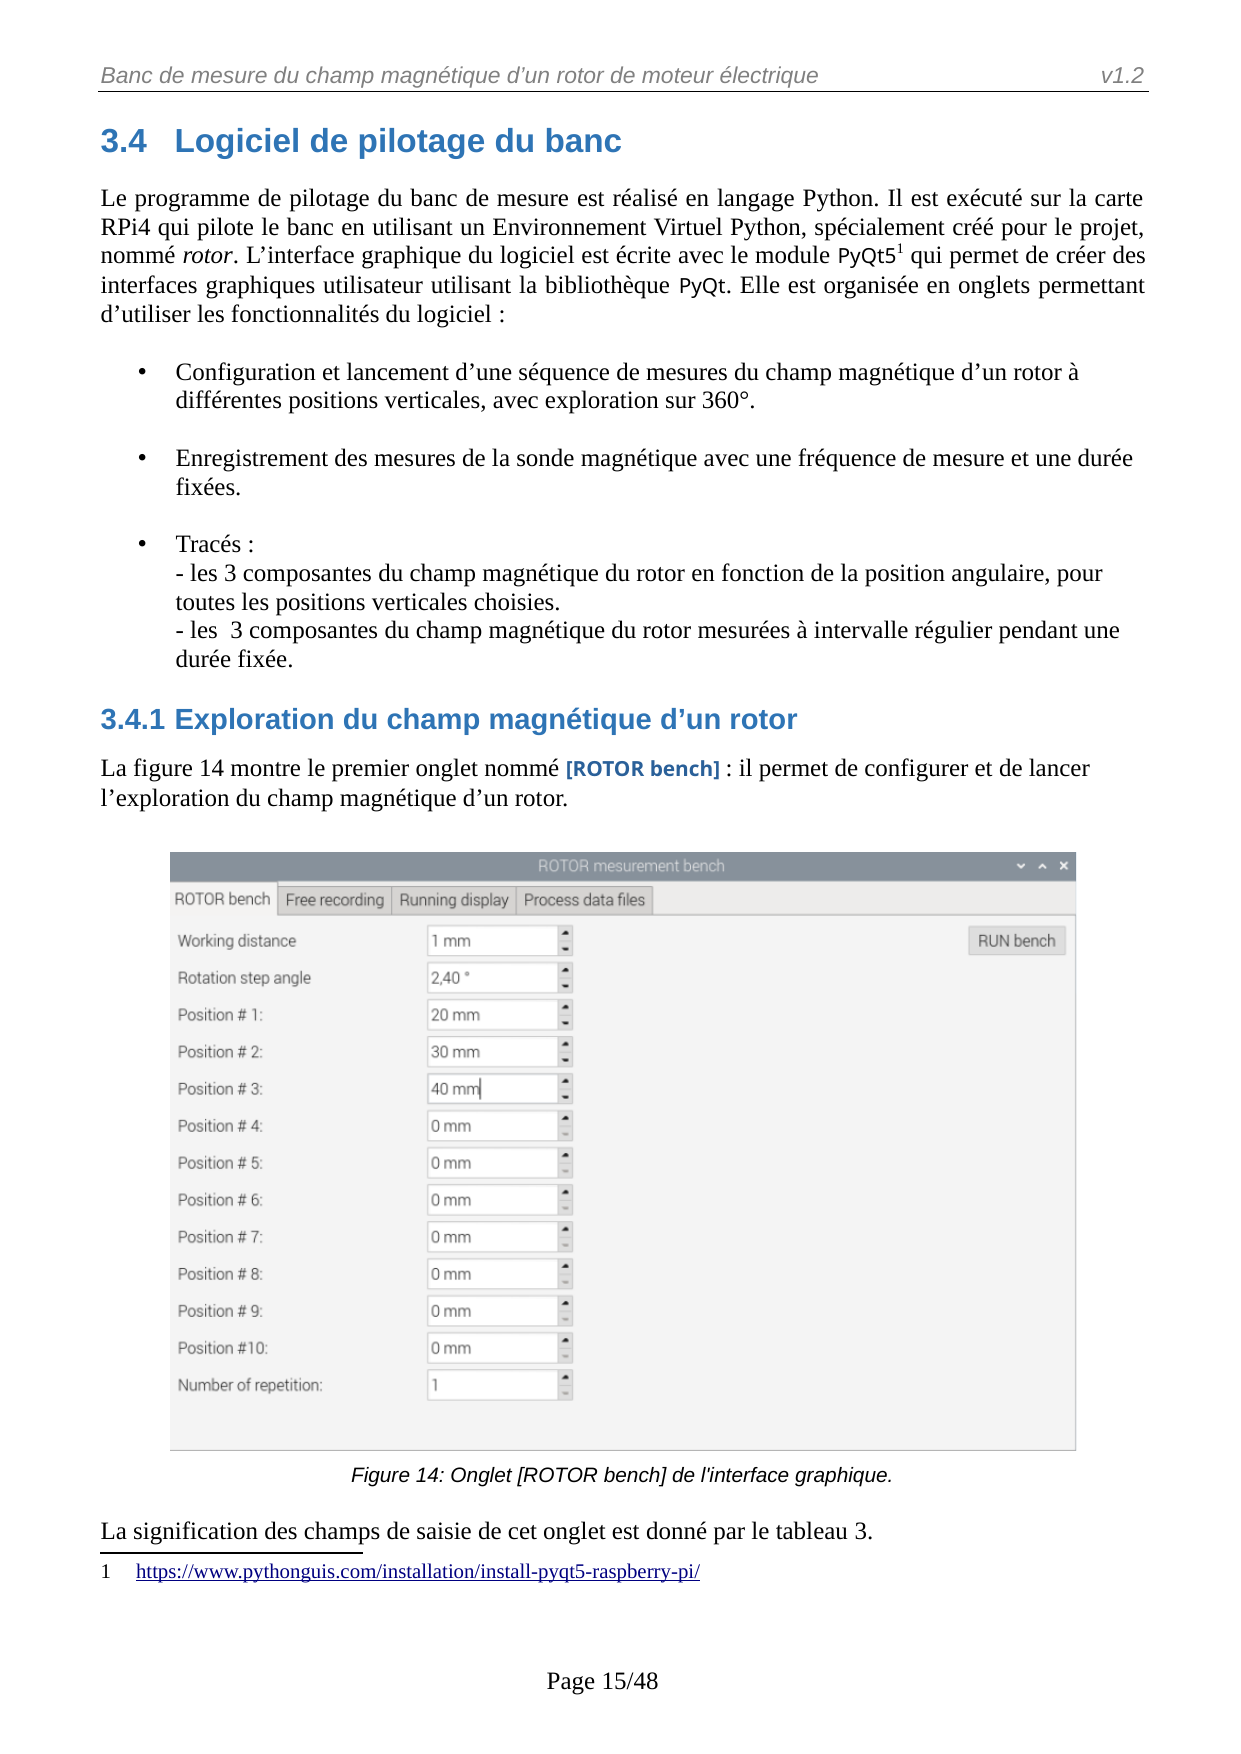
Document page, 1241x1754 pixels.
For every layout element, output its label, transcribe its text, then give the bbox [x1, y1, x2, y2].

text Le programme de pilotage du banc de mesure est réalisé en langage Python. Il est exécuté sur la carte RPi4 qui pilote le banc en utilisant un Environnement Virtuel Python, spécialement créé pour le projet, nommé rotor. L’interface graphique du logiciel est écrite avec le module PyQt5 qui permet de créer des interfaces graphiques utilisateur utilisant la bibliothèque PyQt. Elle est organisée en onglets permettant d’utiliser les fonctionnalités du logiciel : [100, 183, 1146, 328]
list Enregistrement des mesures de la sonde magnétique avec une fréquence de mesure et une durée fixées. [138, 443, 1146, 529]
subtitle Logiciel de pilotage du banc [100, 121, 1146, 159]
subtitle Exploration du champ magnétique d’un rotor [100, 702, 1146, 735]
list Configuration et lancement d’une séquence de mesures du champ magnétique d’un rotor à différentes positions verticales, avec exploration sur 360°. [138, 357, 1146, 443]
text Figure 14: Onglet [ROTOR bench] de l'interface graphique. [170, 1451, 1076, 1487]
text La signification des champs de saisie de cet onglet est donné par le tableau 3. [100, 1516, 1146, 1544]
list Tracés : - les 3 composantes du champ magnétique du rotor en fonction de la position angulaire, pour toutes les positions verticales choisies. - les 3 composantes du champ magnétique du rotor mesurées à intervalle régulier pendant une durée fixée. [138, 529, 1146, 702]
picture [170, 852, 1077, 1451]
text La figure 14 montre le premier onglet nommé [ROTOR bench] : il permet de configurer et de lancer l’exploration du champ magnétique d’un rotor. [100, 753, 1146, 811]
text https://www.pythonguis.com/installation/install-pyqt5-raspberry-pi/ [100, 1559, 1146, 1583]
